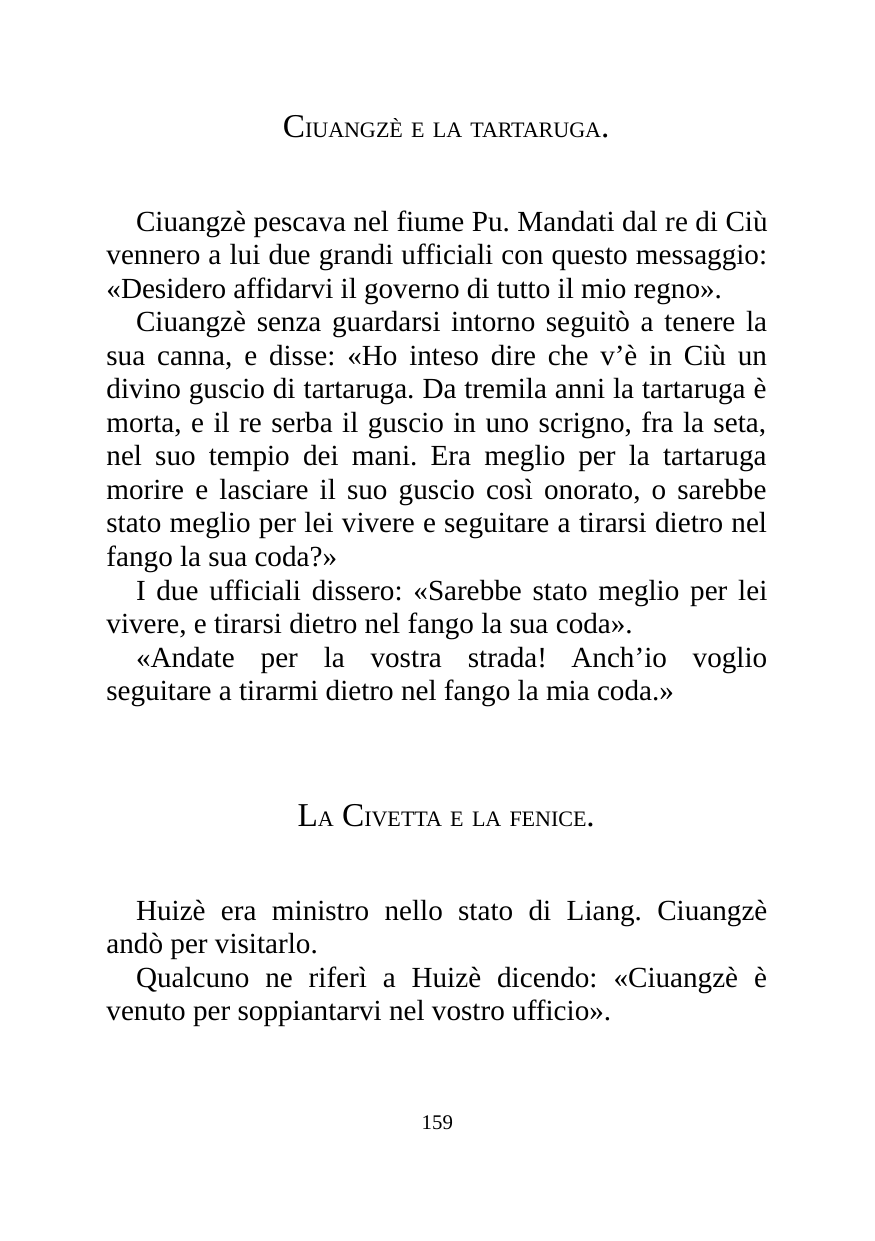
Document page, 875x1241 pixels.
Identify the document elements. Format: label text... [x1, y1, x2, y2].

subtitle Ciuangzè e la tartaruga. [124, 106, 768, 144]
text «Andate per la vostra strada! Anch’io voglio seguitare a tirarmi dietro nel fango la mia coda.» [106, 640, 768, 707]
text Qualcuno ne riferì a Huizè dicendo: «Ciuangzè è venuto per soppiantarvi nel vostro ufficio». [106, 960, 768, 1027]
text Ciuangzè pescava nel fiume Pu. Mandati dal re di Ciù vennero a lui due grandi ufficiali con questo messaggio: «Desidero affidarvi il governo di tutto il mio regno». [106, 204, 768, 304]
text I due ufficiali dissero: «Sarebbe stato meglio per lei vivere, e tirarsi dietro nel fango la sua coda». [106, 573, 768, 640]
text Ciuangzè senza guardarsi intorno seguitò a tenere la sua canna, e disse: «Ho inteso dire che v’è in Ciù un divino guscio di tartaruga. Da tremila anni la tartaruga è morta, e il re serba il guscio in uno scrigno, fra la seta, nel suo tempio dei mani. Era meglio per la tartaruga morire e lasciare il suo guscio così onorato, o sarebbe stato meglio per lei vivere e seguitare a tirarsi dietro nel fango la sua coda?» [106, 304, 768, 573]
text Huizè era ministro nello stato di Liang. Ciuangzè andò per visitarlo. [106, 893, 768, 960]
subtitle La Civetta e la fenice. [124, 795, 768, 834]
